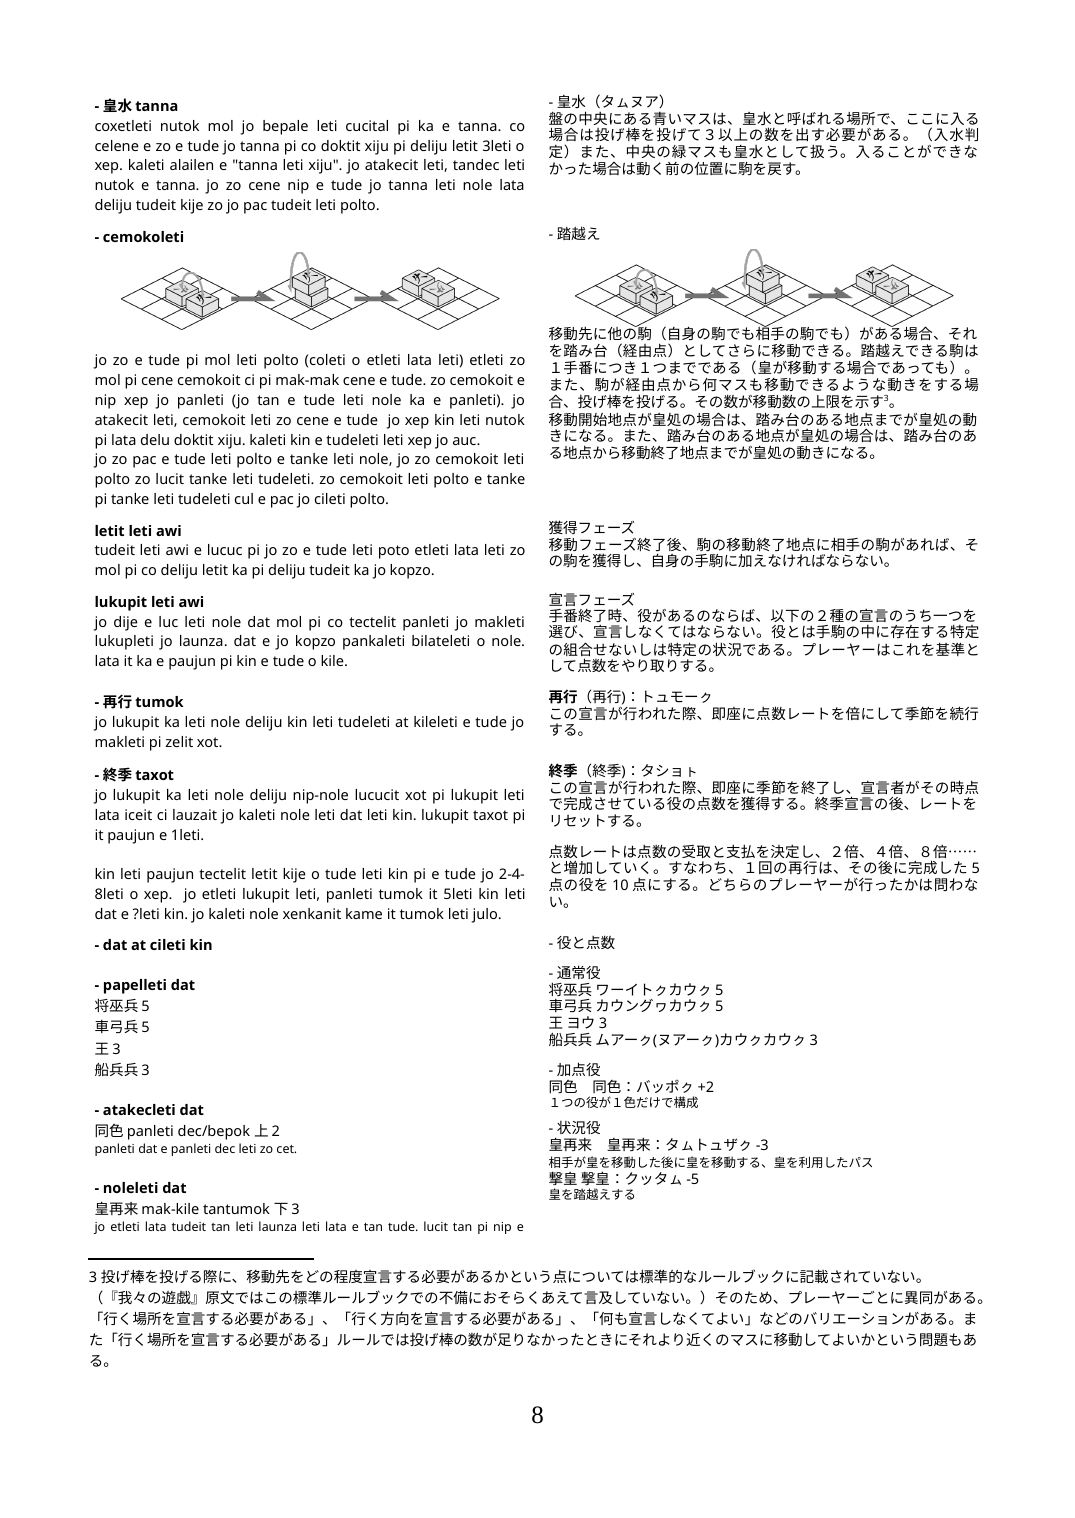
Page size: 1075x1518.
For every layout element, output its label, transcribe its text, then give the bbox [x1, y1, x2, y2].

table_cell [532, 586, 542, 758]
table_cell 宣言フェーズ 手番終了時、役があるのならば、以下の２種の宣言のうち一つを選び、宣言しなくてはならない。役とは手駒の中に存在する特定の組合せないしは特定の状況である。プレーヤーはこれを基準として点数をやり取りする。 再行（再⾏)：トュモーㇰ この宣言が行われた際、即座に点数レートを倍にして季節を続⾏する。 [543, 586, 985, 758]
table_cell - dat at cileti kin - papelleti dat 将巫兵 5 車弓兵 5 王 3 船兵兵 3 - atakecleti dat 同色 panleti dec/bepok 上2 panleti dat e panleti dec leti zo cet. - noleleti dat 皇再来 mak-kile tantumok 下3 jo etleti lata tudeit tan leti launza leti lata e tan tude. lucit tan pi nip e [89, 930, 531, 1241]
table_cell [532, 515, 542, 586]
table_cell [532, 89, 542, 221]
table_cell [532, 221, 542, 514]
table_cell - 終季 taxot jo lukupit ka leti nole deliju nip-nole lucucit xot pi lukupit leti lata iceit ci lauzait jo kaleti nole leti dat leti kin. lukupit taxot pi it paujun e 1leti. kin leti paujun tectelit letit kije o tude leti kin pi e tude jo 2-4-8leti o xep. jo etleti lukupit leti, panleti tumok it 5leti kin leti dat e ?leti kin. jo kaleti nole xenkanit kame it tumok leti julo. [89, 758, 531, 929]
table_cell [532, 758, 542, 929]
table_cell 終季（終季)：タショㇳ この宣言が行われた際、即座に季節を終了し、宣言者がその時点で完成させている役の点数を獲得する。終季宣⾔の後、レートをリセットする。 点数レートは点数の受取と⽀払を決定し、２倍、４倍、８倍……と増加していく。すなわち、１回の再⾏は、その後に完成した5点の役を10点にする。どちらのプレーヤーが行ったかは問わない。 [543, 758, 985, 929]
table_cell letit leti awi tudeit leti awi e lucuc pi jo zo e tude leti poto etleti lata leti zo mol pi co deliju letit ka pi deliju tudeit ka jo kopzo. [89, 515, 531, 586]
table_cell 獲得フェーズ 移動フェーズ終了後、駒の移動終了地点に相手の駒があれば、その駒を獲得し、自身の手駒に加えなければならない。 [543, 515, 985, 586]
table_cell - 皇水（タㇺヌア） 盤の中央にある青いマスは、皇水と呼ばれる場所で、ここに入る場合は投げ棒を投げて３以上の数を出す必要がある。（入水判定）また、中央の緑マスも皇水として扱う。入ることができなかった場合は動く前の位置に駒を戻す。 [543, 89, 985, 221]
table_cell - 踏越え 移動先に他の駒（自身の駒でも相手の駒でも）がある場合、それを踏み台（経由点）としてさらに移動できる。踏越えできる駒は１⼿番につき１つまでである（皇が移動する場合であっても）。また、駒が経由点から何マスも移動できるような動きをする場合、投げ棒を投げる。その数が移動数の上限を示す。 移動開始地点が皇処の場合は、踏み台のある地点までが皇処の動きになる。また、踏み台のある地点が皇処の場合は、踏み台のある地点から移動終了地点までが皇処の動きになる。 [543, 221, 985, 514]
table_cell - 皇水 tanna coxetleti nutok mol jo bepale leti cucital pi ka e tanna. co celene e zo e tude jo tanna pi co doktit xiju pi deliju letit 3leti o xep. kaleti alailen e "tanna leti xiju". jo atakecit leti, tandec leti nutok e tanna. jo zo cene nip e tude jo tanna leti nole lata deliju tudeit kije zo jo pac tudeit leti polto. [89, 89, 531, 221]
table_cell - cemokoleti jo zo e tude pi mol leti polto (coleti o etleti lata leti) etleti zo mol pi cene cemokoit ci pi mak-mak cene e tude. zo cemokoit e nip xep jo panleti (jo tan e tude leti nole ka e panleti). jo atakecit leti, cemokoit leti zo cene e tude jo xep kin leti nutok pi lata delu doktit xiju. kaleti kin e tudeleti leti xep jo auc. jo zo pac e tude leti polto e tanke leti nole, jo zo cemokoit leti polto zo lucit tanke leti tudeleti. zo cemokoit leti polto e tanke pi tanke leti tudeleti cul e pac jo cileti polto. [89, 221, 531, 514]
table_cell lukupit leti awi jo dije e luc leti nole dat mol pi co tectelit panleti jo makleti lukupleti jo launza. dat e jo kopzo pankaleti bilateleti o nole. lata it ka e paujun pi kin e tude o kile. - 再行 tumok jo lukupit ka leti nole deliju kin leti tudeleti at kileleti e tude jo makleti pi zelit xot. [89, 586, 531, 758]
table_cell - 役と点数 - 通常役 将巫兵 ワーイトㇰカウㇰ5 車弓兵 カウングヮカウㇰ5 王 ヨウ 3 船兵兵 ムアーㇰ(ヌアーㇰ)カウㇰカウㇰ3 - 加点役 同色 同色：バッポㇰ +2 １つの役が１色だけで構成 - 状況役 皇再来 皇再来：タㇺトュザㇰ -3 相手が皇を移動した後に皇を移動する、皇を利用したパス 撃皇 撃皇：クッタㇺ -5 皇を踏越えする [543, 930, 985, 1241]
table_cell [532, 930, 542, 1241]
